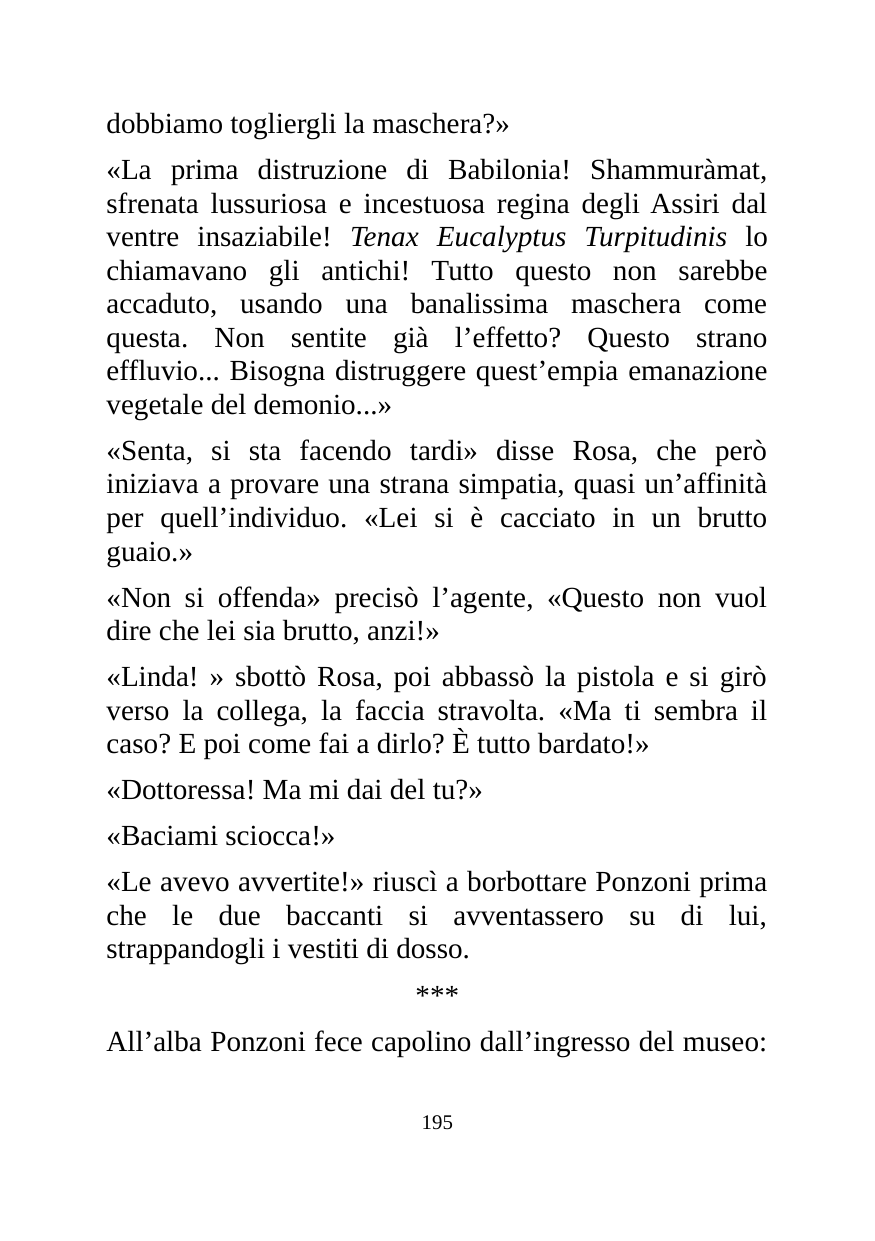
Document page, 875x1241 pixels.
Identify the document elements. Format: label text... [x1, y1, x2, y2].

text «La prima distruzione di Babilonia! Shammuràmat, sfrenata lussuriosa e incestuosa regina degli Assiri dal ventre insaziabile! Tenax Eucalyptus Turpitudinis lo chiamavano gli antichi! Tutto questo non sarebbe accaduto, usando una banalissima maschera come questa. Non sentite già l’effetto? Questo strano effluvio... Bisogna distruggere quest’empia emanazione vegetale del demonio...» [106, 152, 768, 421]
text «Linda! » sbottò Rosa, poi abbassò la pistola e si girò verso la collega, la faccia stravolta. «Ma ti sembra il caso? E poi come fai a dirlo? È tutto bardato!» [106, 659, 768, 760]
text «Le avevo avvertite!» riuscì a borbottare Ponzoni prima che le due baccanti si avventassero su di lui, strappandogli i vestiti di dosso. [106, 864, 768, 965]
text «Dottoressa! Ma mi dai del tu?» [106, 772, 768, 806]
text *** [106, 978, 768, 1011]
text «Non si offenda» precisò l’agente, «Questo non vuol dire che lei sia brutto, anzi!» [106, 580, 768, 647]
text dobbiamo togliergli la maschera?» [106, 106, 768, 140]
text All’alba Ponzoni fece capolino dall’ingresso del museo: [106, 1024, 768, 1057]
text «Baciami sciocca!» [106, 818, 768, 852]
text «Senta, si sta facendo tardi» disse Rosa, che però iniziava a provare una strana simpatia, quasi un’affinità per quell’individuo. «Lei si è cacciato in un brutto guaio.» [106, 433, 768, 567]
